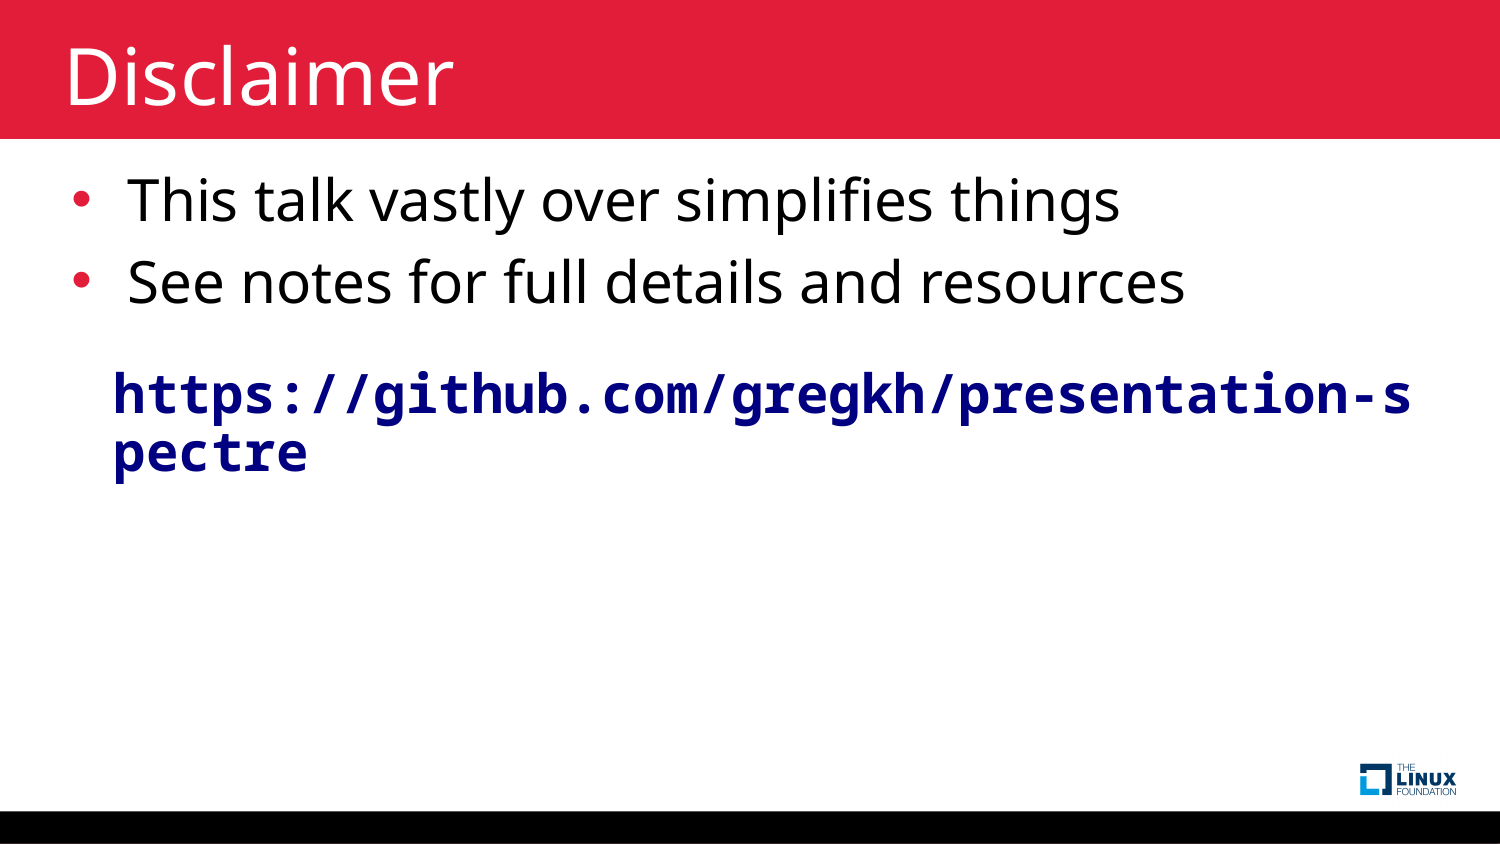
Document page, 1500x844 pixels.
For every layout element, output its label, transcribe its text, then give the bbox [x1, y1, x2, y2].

list This talk vastly over simplifies things See notes for full details and resources [56, 155, 1423, 376]
picture [1388, 753, 1426, 799]
title Disclaimer [48, 7, 1425, 140]
text_box https://github.com/gregkh/presentation-spectre [99, 348, 1435, 456]
